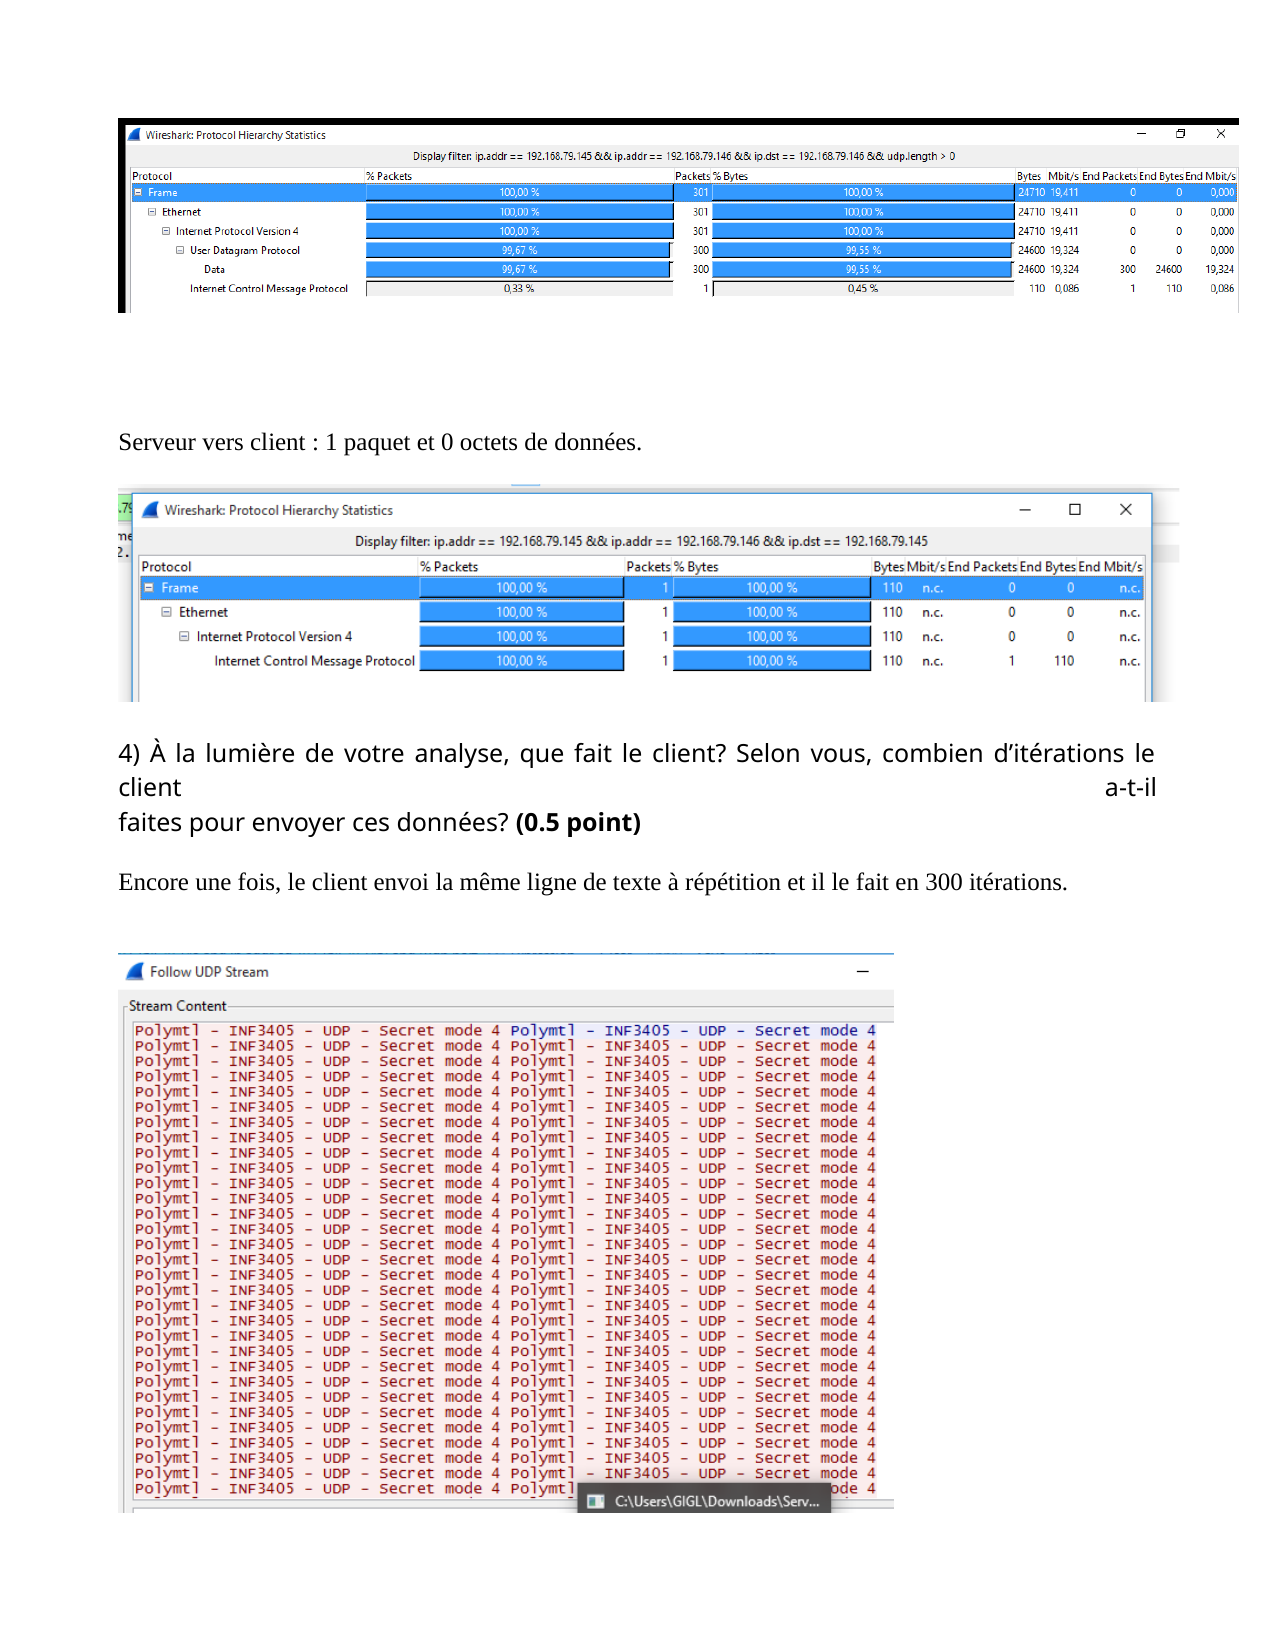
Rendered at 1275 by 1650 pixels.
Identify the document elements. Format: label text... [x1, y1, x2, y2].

text Serveur vers client : 1 paquet et 0 octets de données. [118, 427, 1157, 456]
text Encore une fois, le client envoi la même ligne de texte à répétition et il le fait en 300 itérations. [118, 867, 1157, 896]
text 4) À la lumière de votre analyse, que fait le client? Selon vous, combien d’itérations le client a-t-il faites pour envoyer ces données? (0.5 point) [118, 702, 1157, 838]
